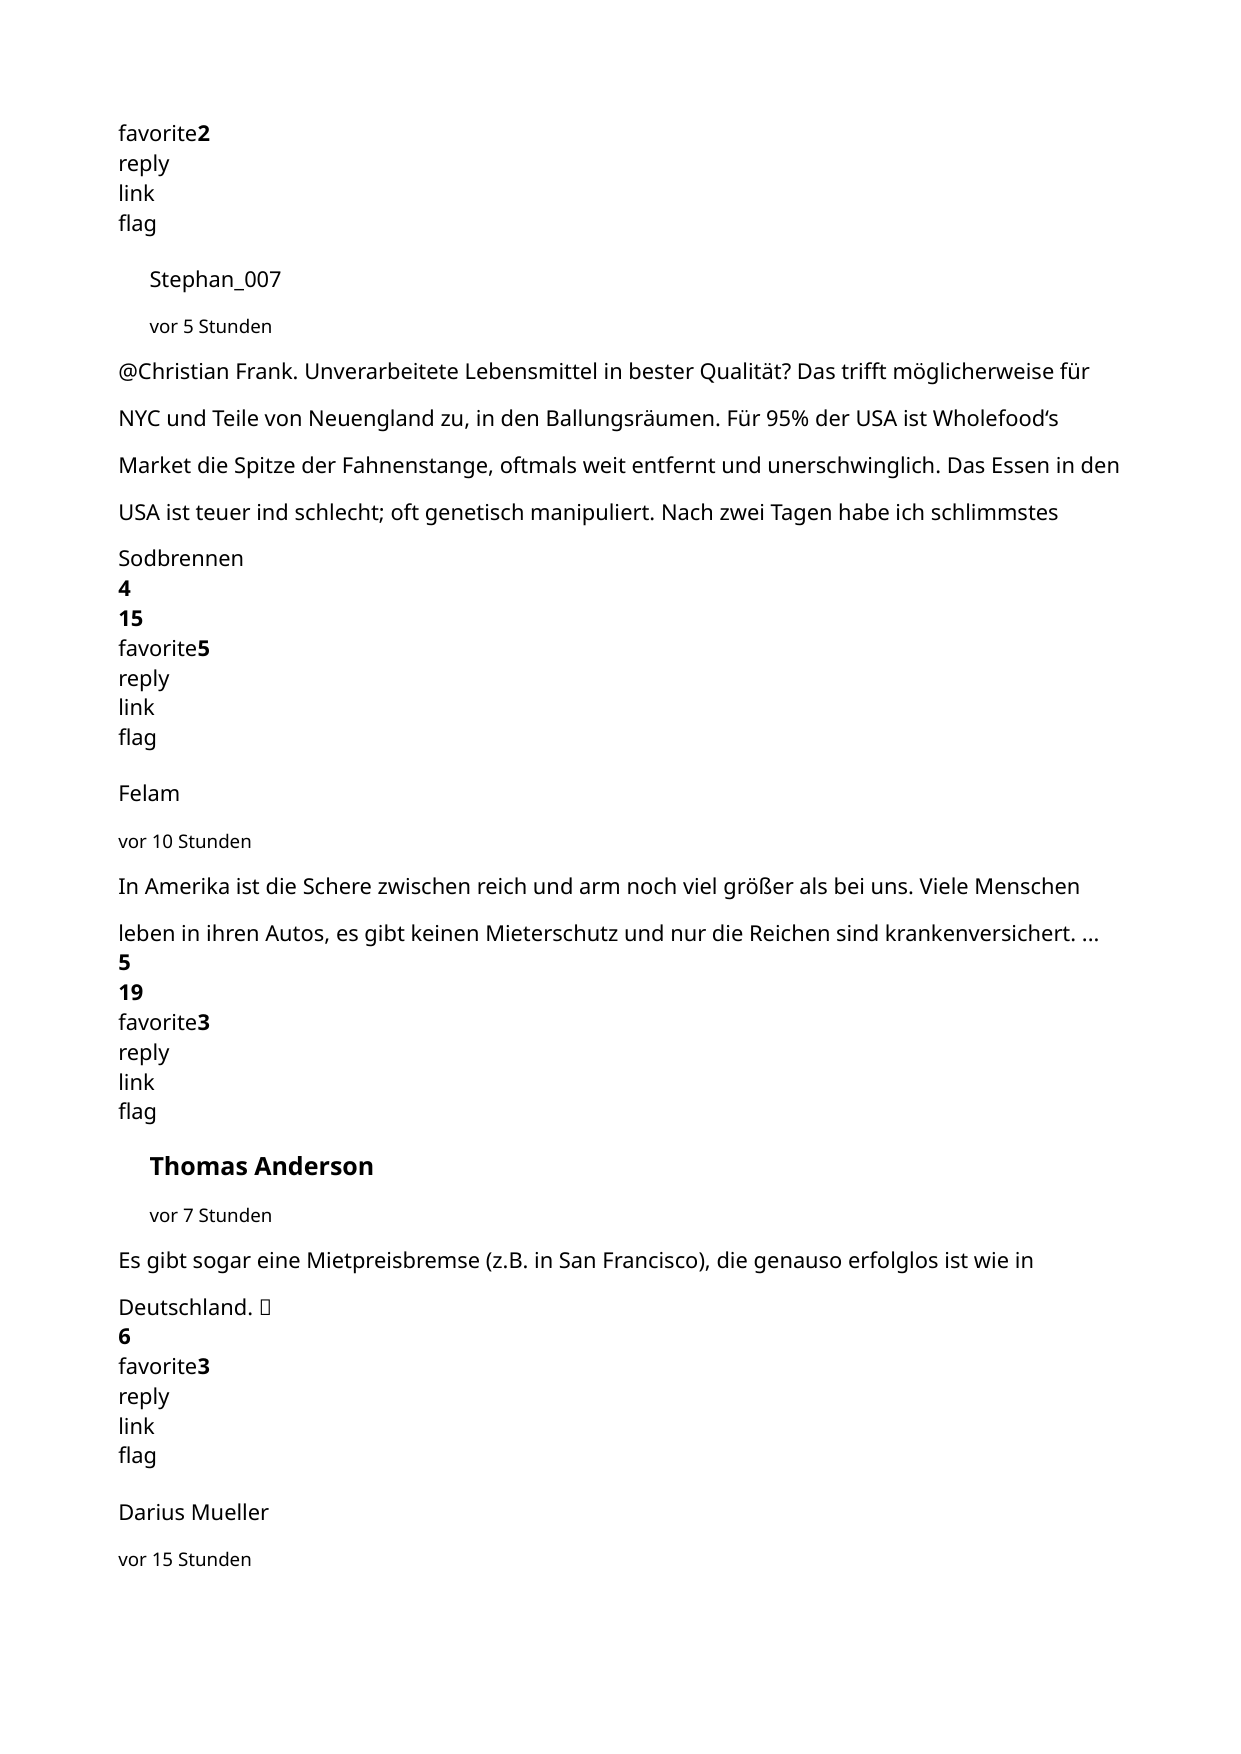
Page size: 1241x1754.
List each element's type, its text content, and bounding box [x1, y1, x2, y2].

text 4 [118, 573, 1122, 603]
text 15 [118, 603, 1122, 633]
text 5 [118, 947, 1122, 977]
text 19 [118, 977, 1122, 1007]
text favorite3 [118, 1007, 1122, 1037]
text favorite2 [118, 118, 1122, 148]
text vor 7 Stunden [149, 1198, 1122, 1228]
text favorite5 [118, 633, 1122, 663]
text reply [118, 148, 1122, 178]
text flag [118, 1441, 1122, 1470]
text flag [118, 1096, 1122, 1126]
text flag [118, 207, 1122, 237]
text @Christian Frank. Unverarbeitete Lebensmittel in bester Qualität? Das trifft möglicherweise für NYC und Teile von Neuengland zu, in den Ballungsräumen. Für 95% der USA ist Wholefood‘s Market die Spitze der Fahnenstange, oftmals weit entfernt und unerschwinglich. Das Essen in den USA ist teuer ind schlecht; oft genetisch manipuliert. Nach zwei Tagen habe ich schlimmstes Sodbrennen [118, 339, 1122, 573]
text link [118, 692, 1122, 722]
text reply [118, 663, 1122, 692]
text link [118, 1411, 1122, 1441]
text reply [118, 1037, 1122, 1066]
text Darius Mueller [118, 1486, 1114, 1527]
text Es gibt sogar eine Mietpreisbremse (z.B. in San Francisco), die genauso erfolglos ist wie in Deutschland. 🙄 [118, 1228, 1122, 1321]
text reply [118, 1381, 1122, 1411]
text vor 15 Stunden [118, 1542, 1122, 1572]
text Felam [118, 768, 1114, 808]
text 6 [118, 1321, 1122, 1351]
text Thomas Anderson [149, 1142, 1114, 1182]
text link [118, 1066, 1122, 1096]
text In Amerika ist die Schere zwischen reich und arm noch viel größer als bei uns. Viele Menschen leben in ihren Autos, es gibt keinen Mieterschutz und nur die Reichen sind krankenversichert. ... [118, 853, 1122, 947]
text link [118, 178, 1122, 207]
text favorite3 [118, 1351, 1122, 1381]
text vor 10 Stunden [118, 824, 1122, 853]
text flag [118, 722, 1122, 752]
text Stephan_007 [149, 253, 1114, 293]
text vor 5 Stunden [149, 309, 1122, 339]
